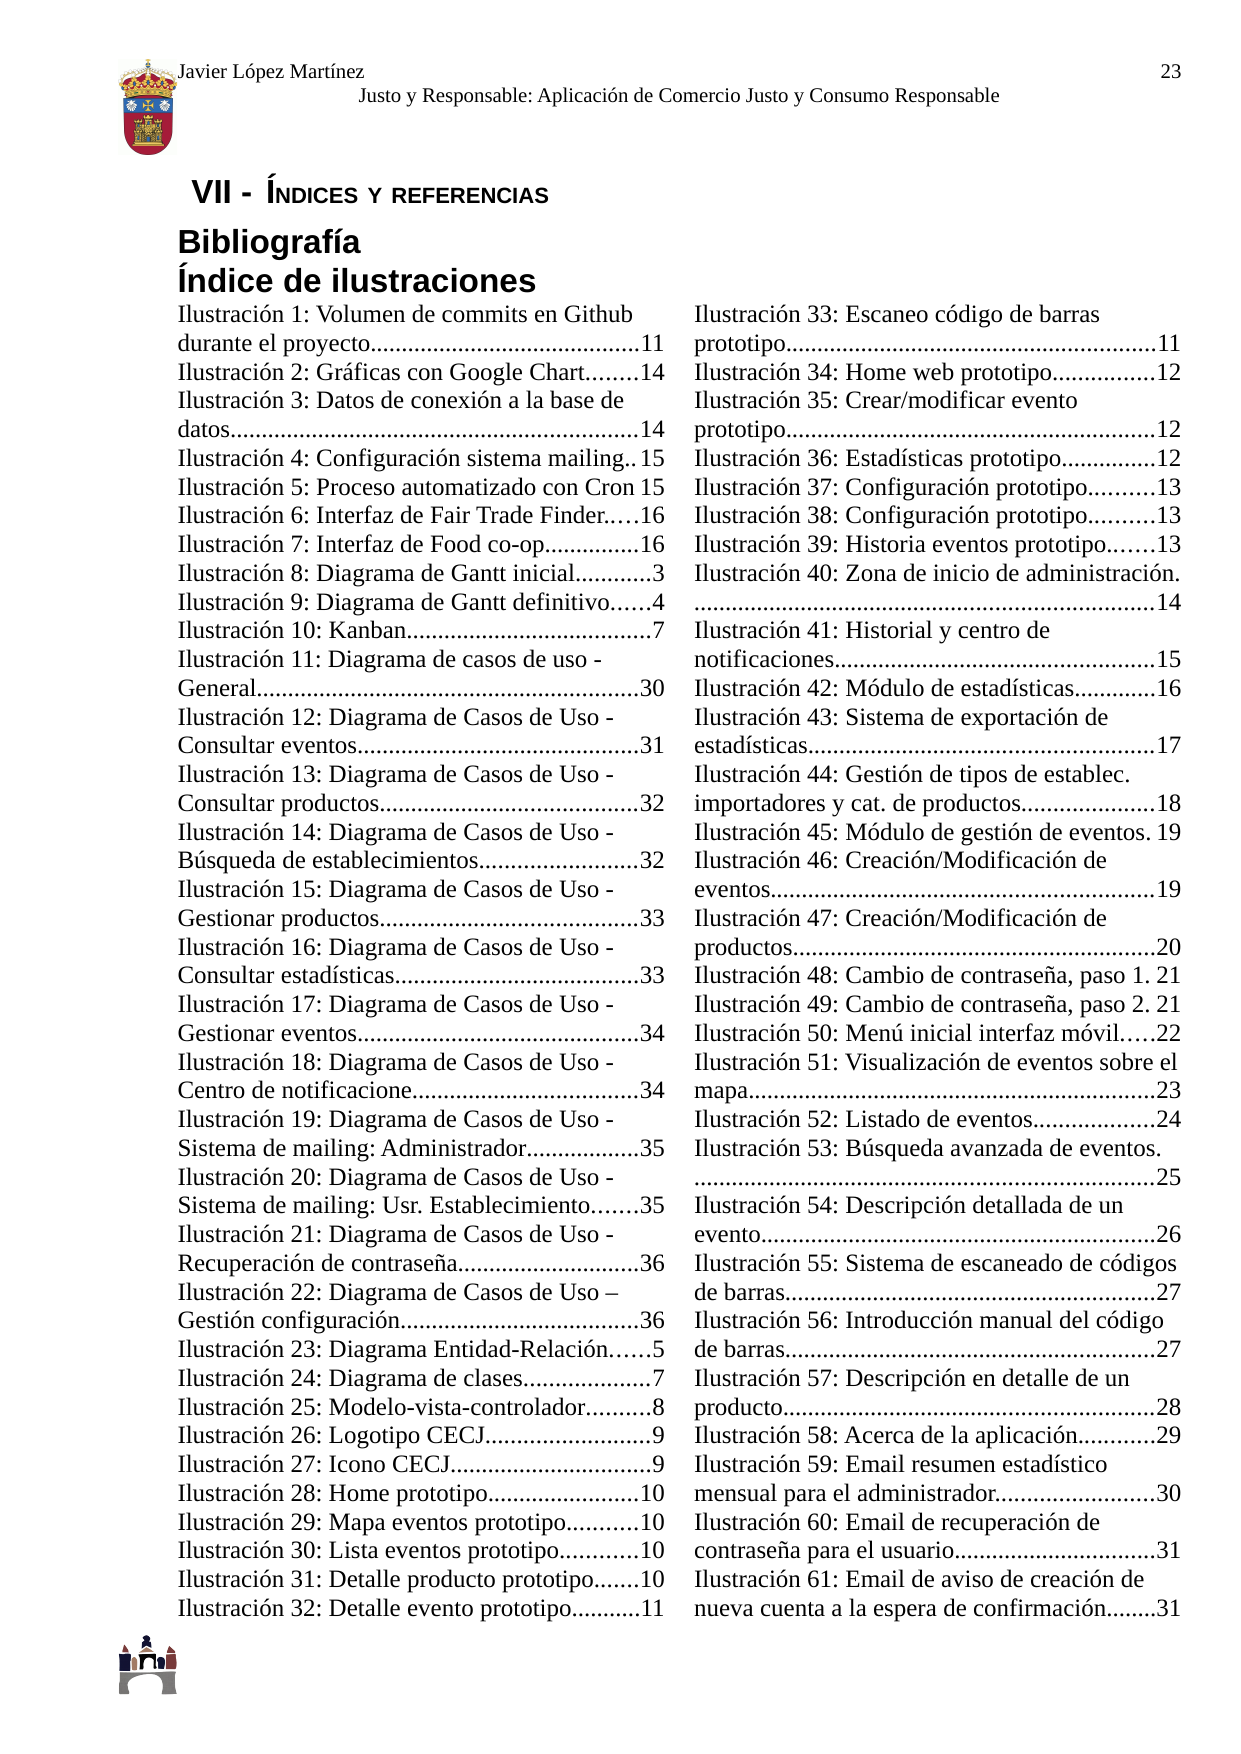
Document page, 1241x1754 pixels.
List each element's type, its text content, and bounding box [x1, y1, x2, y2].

text Ilustración 4: Configuración sistema mailing. 15 [177, 443, 664, 472]
text Ilustración 2: Gráficas con Google Chart 14 [177, 357, 664, 385]
text Ilustración 7: Interfaz de Food co-op. 16 [177, 529, 664, 558]
text Ilustración 22: Diagrama de Casos de Uso – Gestión configuración 36 [177, 1277, 664, 1334]
text Ilustración 1: Volumen de commits en Github durante el proyecto. 11 [177, 299, 664, 357]
text Ilustración 16: Diagrama de Casos de Uso - Consultar estadísticas 33 [177, 932, 664, 989]
text Ilustración 49: Cambio de contraseña, paso 2. 21 [694, 989, 1181, 1018]
text Ilustración 26: Logotipo CECJ 9 [177, 1420, 664, 1449]
text Ilustración 11: Diagrama de casos de uso - General 30 [177, 644, 664, 702]
text Ilustración 29: Mapa eventos prototipo. 10 [177, 1507, 664, 1535]
text Ilustración 57: Descripción en detalle de un producto. 28 [694, 1363, 1181, 1420]
text Ilustración 39: Historia eventos prototipo. 13 [694, 529, 1181, 558]
text Ilustración 41: Historial y centro de notificaciones. 15 [694, 615, 1181, 673]
text Ilustración 28: Home prototipo. 10 [177, 1478, 664, 1507]
picture [118, 1634, 178, 1695]
text Ilustración 21: Diagrama de Casos de Uso - Recuperación de contraseña 36 [177, 1219, 664, 1277]
text Ilustración 61: Email de aviso de creación de nueva cuenta a la espera de confirmación. 31 [694, 1564, 1181, 1622]
text Ilustración 53: Búsqueda avanzada de eventos. 25 [694, 1133, 1181, 1190]
text Ilustración 46: Creación/Modificación de eventos. 19 [694, 845, 1181, 903]
text Ilustración 14: Diagrama de Casos de Uso - Búsqueda de establecimientos 32 [177, 817, 664, 874]
text Ilustración 31: Detalle producto prototipo. 10 [177, 1564, 664, 1593]
text Ilustración 25: Modelo-vista-controlador 8 [177, 1392, 664, 1420]
text Ilustración 55: Sistema de escaneado de códigos de barras. 27 [694, 1248, 1181, 1305]
text Ilustración 23: Diagrama Entidad-Relación 5 [177, 1334, 664, 1363]
text Ilustración 9: Diagrama de Gantt definitivo 4 [177, 587, 664, 615]
text Ilustración 35: Crear/modificar evento prototipo. 12 [694, 385, 1181, 443]
text Ilustración 6: Interfaz de Fair Trade Finder. 16 [177, 500, 664, 529]
text Ilustración 51: Visualización de eventos sobre el mapa. 23 [694, 1047, 1181, 1104]
text Ilustración 59: Email resumen estadístico mensual para el administrador. 30 [694, 1449, 1181, 1507]
text Ilustración 43: Sistema de exportación de estadísticas. 17 [694, 702, 1181, 759]
text Ilustración 20: Diagrama de Casos de Uso - Sistema de mailing: Usr. Establecimiento 35 [177, 1162, 664, 1219]
text Ilustración 54: Descripción detallada de un evento. 26 [694, 1190, 1181, 1248]
subtitle Índices y referencias [221, 172, 1181, 211]
text Ilustración 60: Email de recuperación de contraseña para el usuario. 31 [694, 1507, 1181, 1564]
text Ilustración 5: Proceso automatizado con Cron 15 [177, 472, 664, 500]
text Ilustración 44: Gestión de tipos de establec. importadores y cat. de productos. 18 [694, 759, 1181, 817]
text Ilustración 17: Diagrama de Casos de Uso - Gestionar eventos 34 [177, 989, 664, 1047]
text Ilustración 12: Diagrama de Casos de Uso - Consultar eventos 31 [177, 702, 664, 759]
text Ilustración 15: Diagrama de Casos de Uso - Gestionar productos 33 [177, 874, 664, 932]
text Ilustración 52: Listado de eventos. 24 [694, 1104, 1181, 1133]
text Ilustración 38: Configuración prototipo. 13 [694, 500, 1181, 529]
text Ilustración 34: Home web prototipo. 12 [694, 357, 1181, 385]
text Ilustración 19: Diagrama de Casos de Uso - Sistema de mailing: Administrador 35 [177, 1104, 664, 1162]
text Ilustración 50: Menú inicial interfaz móvil 22 [694, 1018, 1181, 1047]
text Ilustración 30: Lista eventos prototipo. 10 [177, 1535, 664, 1564]
text Ilustración 3: Datos de conexión a la base de datos. 14 [177, 385, 664, 443]
text Ilustración 47: Creación/Modificación de productos. 20 [694, 903, 1181, 960]
text Ilustración 42: Módulo de estadísticas. 16 [694, 673, 1181, 702]
text Ilustración 40: Zona de inicio de administración. 14 [694, 558, 1181, 615]
text Ilustración 48: Cambio de contraseña, paso 1. 21 [694, 960, 1181, 989]
text Ilustración 18: Diagrama de Casos de Uso - Centro de notificacione 34 [177, 1047, 664, 1104]
text Ilustración 10: Kanban 7 [177, 615, 664, 644]
text Ilustración 8: Diagrama de Gantt inicial 3 [177, 558, 664, 587]
text Ilustración 33: Escaneo código de barras prototipo. 11 [694, 299, 1181, 357]
text Ilustración 24: Diagrama de clases 7 [177, 1363, 664, 1392]
subtitle Índice de ilustraciones [177, 261, 1181, 299]
text Ilustración 36: Estadísticas prototipo. 12 [694, 443, 1181, 472]
text Ilustración 37: Configuración prototipo. 13 [694, 472, 1181, 500]
text Ilustración 45: Módulo de gestión de eventos. 19 [694, 817, 1181, 845]
text Ilustración 56: Introducción manual del código de barras. 27 [694, 1305, 1181, 1363]
text Ilustración 27: Icono CECJ 9 [177, 1449, 664, 1478]
text Ilustración 32: Detalle evento prototipo. 11 [177, 1593, 664, 1622]
subtitle Bibliografía [177, 222, 1181, 261]
text Ilustración 13: Diagrama de Casos de Uso - Consultar productos 32 [177, 759, 664, 817]
picture [118, 59, 178, 155]
text Ilustración 58: Acerca de la aplicación. 29 [694, 1420, 1181, 1449]
